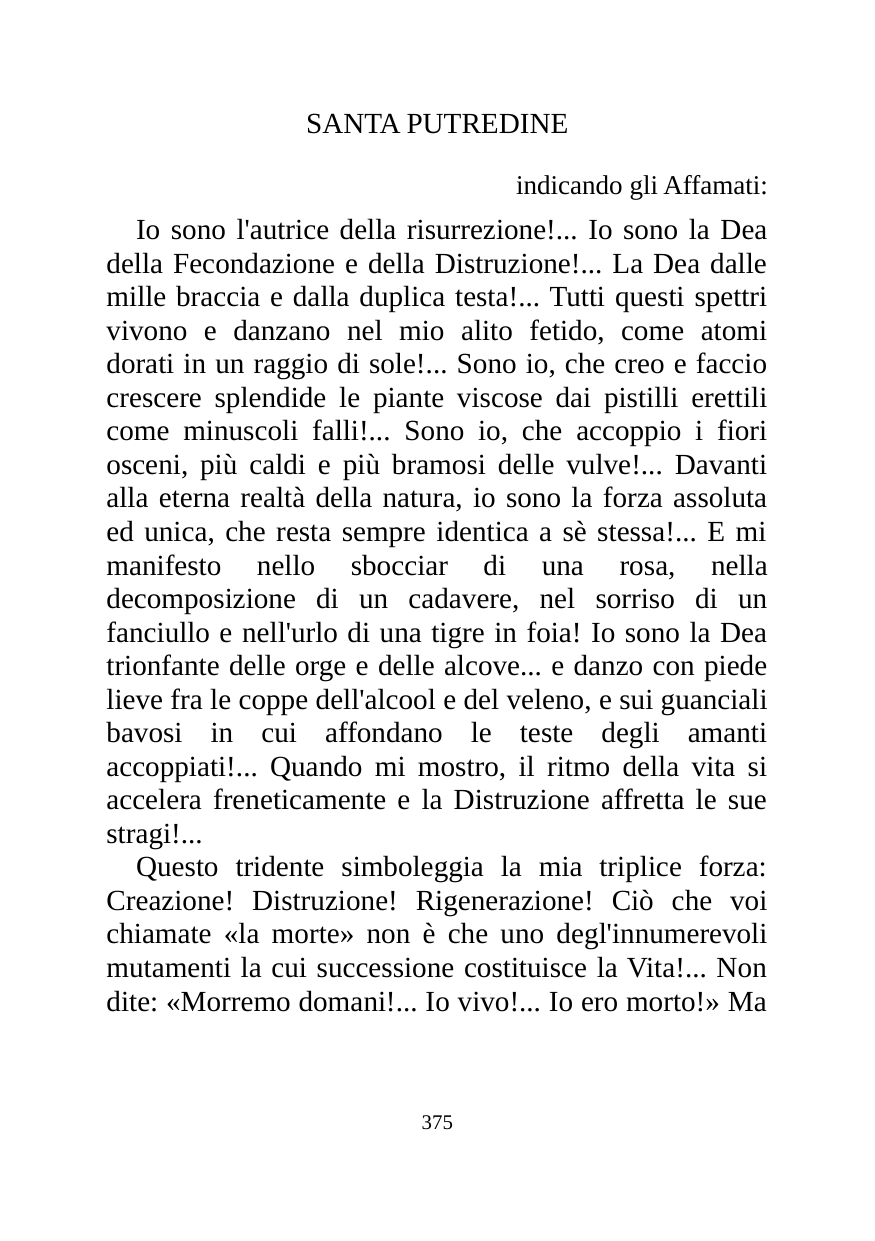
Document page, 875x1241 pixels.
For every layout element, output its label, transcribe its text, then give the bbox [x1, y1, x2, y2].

text Questo tridente simboleggia la mia triplice forza: Creazione! Distruzione! Rigenerazione! Ciò che voi chiamate «la morte» non è che uno degl'innumerevoli mutamenti la cui successione costituisce la Vita!... Non dite: «Morremo domani!... Io vivo!... Io ero morto!» Ma [106, 849, 768, 1017]
text Io sono l'autrice della risurrezione!... Io sono la Dea della Fecondazione e della Distruzione!... La Dea dalle mille braccia e dalla duplica testa!... Tutti questi spettri vivono e danzano nel mio alito fetido, come atomi dorati in un raggio di sole!... Sono io, che creo e faccio crescere splendide le piante viscose dai pistilli erettili come minuscoli falli!... Sono io, che accoppio i fiori osceni, più caldi e più bramosi delle vulve!... Davanti alla eterna realtà della natura, io sono la forza assoluta ed unica, che resta sempre identica a sè stessa!... E mi manifesto nello sbocciar di una rosa, nella decomposizione di un cadavere, nel sorriso di un fanciullo e nell'urlo di una tigre in foia! Io sono la Dea trionfante delle orge e delle alcove... e danzo con piede lieve fra le coppe dell'alcool e del veleno, e sui guanciali bavosi in cui affondano le teste degli amanti accoppiati!... Quando mi mostro, il ritmo della vita si accelera freneticamente e la Distruzione affretta le sue stragi!... [106, 212, 768, 849]
text SANTA PUTREDINE [106, 106, 768, 140]
text indicando gli Affamati: [402, 169, 768, 200]
